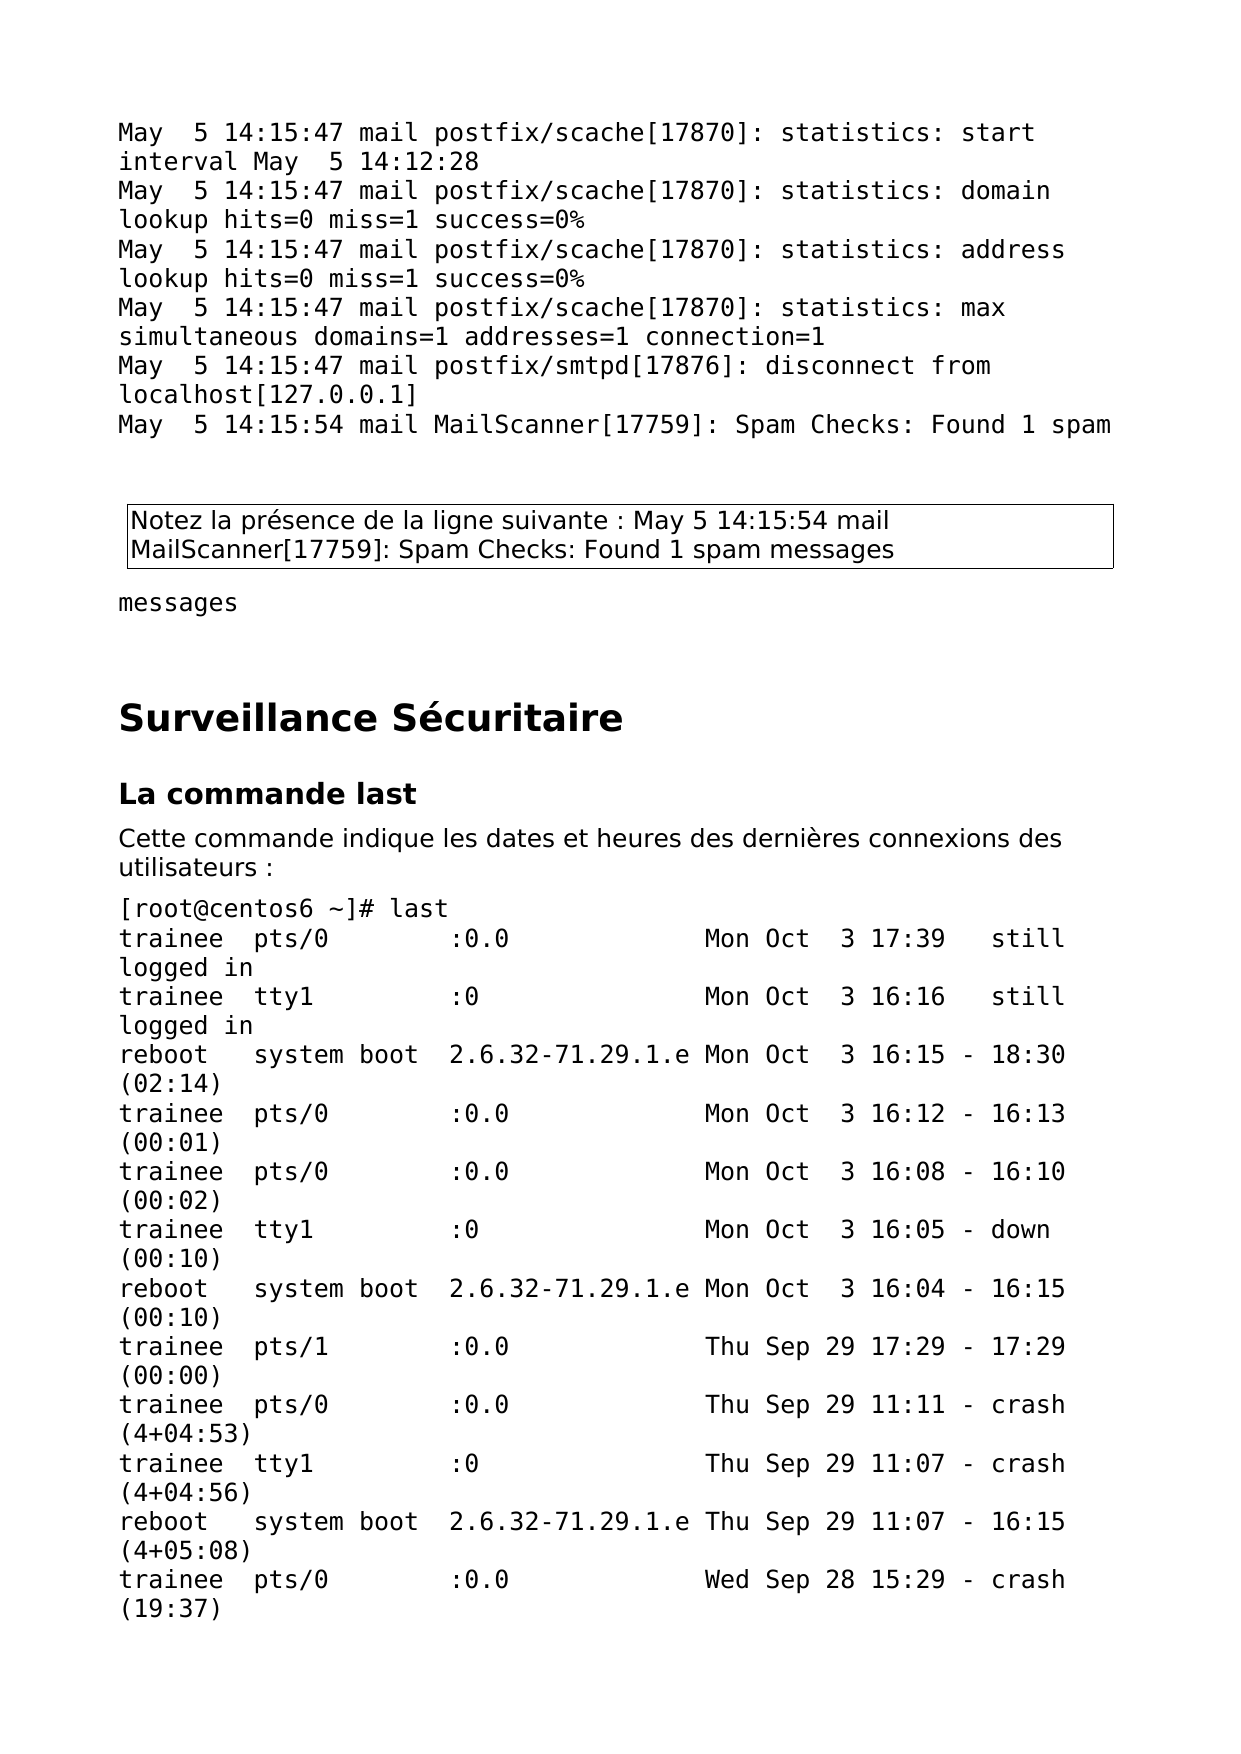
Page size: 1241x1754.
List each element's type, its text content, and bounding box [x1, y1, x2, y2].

text messages [118, 577, 1122, 618]
text [root@centos6 ~]# last trainee pts/0 :0.0 Mon Oct 3 17:39 still logged in trainee tty1 :0 Mon Oct 3 16:16 still logged in reboot system boot 2.6.32-71.29.1.e Mon Oct 3 16:15 - 18:30 (02:14) trainee pts/0 :0.0 Mon Oct 3 16:12 - 16:13 (00:01) trainee pts/0 :0.0 Mon Oct 3 16:08 - 16:10 (00:02) trainee tty1 :0 Mon Oct 3 16:05 - down (00:10) reboot system boot 2.6.32-71.29.1.e Mon Oct 3 16:04 - 16:15 (00:10) trainee pts/1 :0.0 Thu Sep 29 17:29 - 17:29 (00:00) trainee pts/0 :0.0 Thu Sep 29 11:11 - crash (4+04:53) trainee tty1 :0 Thu Sep 29 11:07 - crash (4+04:56) reboot system boot 2.6.32-71.29.1.e Thu Sep 29 11:07 - 16:15 (4+05:08) trainee pts/0 :0.0 Wed Sep 28 15:29 - crash (19:37) [118, 895, 1122, 1624]
subtitle Surveillance Sécuritaire [118, 696, 1122, 740]
subtitle La commande last [118, 777, 1122, 811]
table_header Notez la présence de la ligne suivante : May 5 14:15:54 mail MailScanner[17759]: Spam Checks: Found 1 spam messages [128, 505, 1113, 568]
text May 5 14:15:47 mail postfix/scache[17870]: statistics: start interval May 5 14:12:28 May 5 14:15:47 mail postfix/scache[17870]: statistics: domain lookup hits=0 miss=1 success=0% May 5 14:15:47 mail postfix/scache[17870]: statistics: address lookup hits=0 miss=1 success=0% May 5 14:15:47 mail postfix/scache[17870]: statistics: max simultaneous domains=1 addresses=1 connection=1 May 5 14:15:47 mail postfix/smtpd[17876]: disconnect from localhost[127.0.0.1] May 5 14:15:54 mail MailScanner[17759]: Spam Checks: Found 1 spam [118, 118, 1122, 480]
text Cette commande indique les dates et heures des dernières connexions des utilisateurs : [118, 824, 1122, 882]
